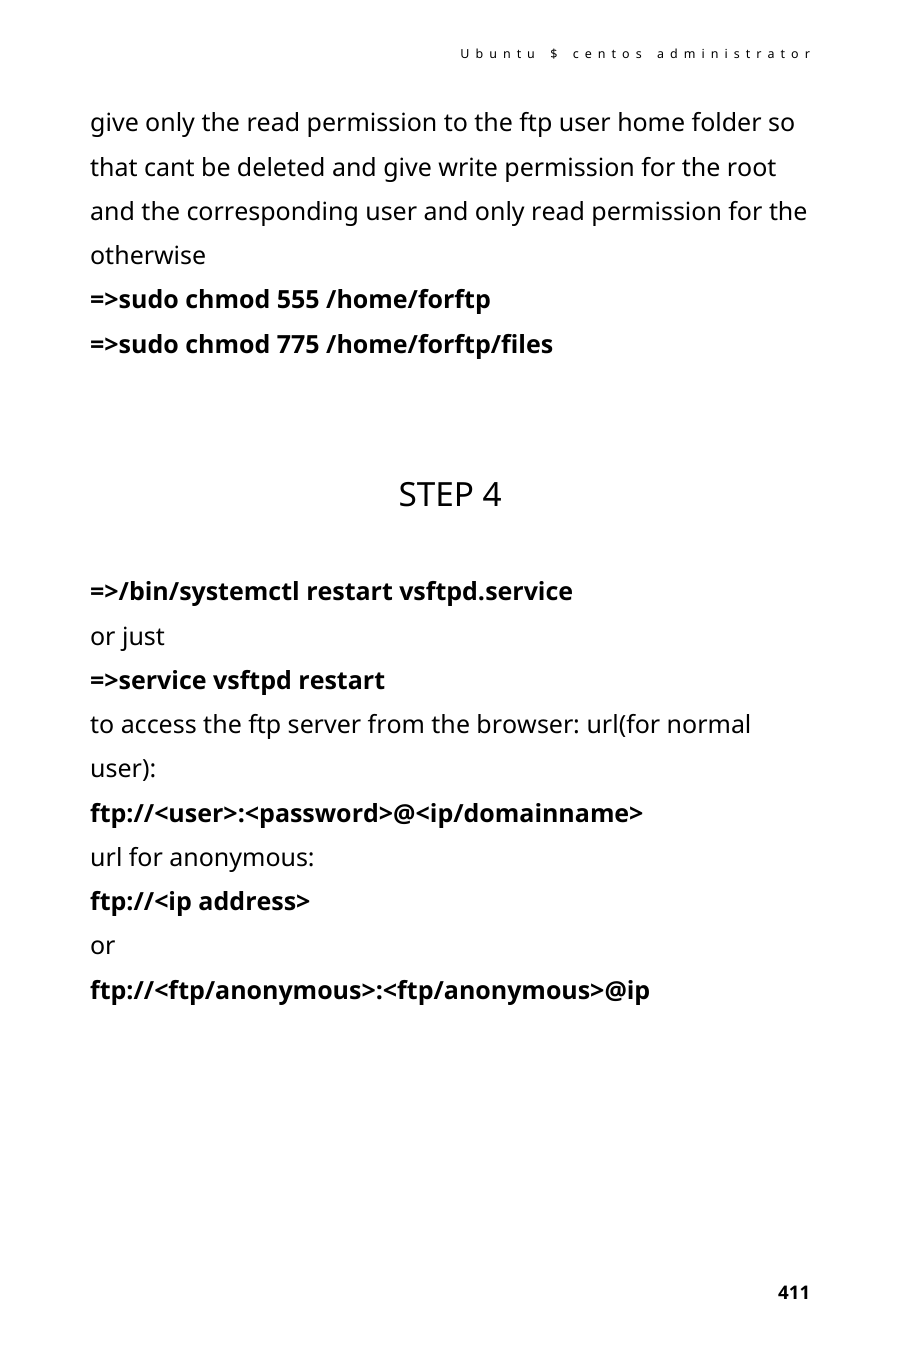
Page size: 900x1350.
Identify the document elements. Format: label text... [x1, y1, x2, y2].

text =>sudo chmod 555 /home/forftp [90, 282, 810, 316]
text ftp://<ftp/anonymous>:<ftp/anonymous>@ip [90, 972, 810, 1006]
text or just [90, 618, 810, 652]
text to access the ftp server from the browser: url(for normal user): [90, 707, 810, 785]
text ftp://<ip address> [90, 884, 810, 918]
text ftp://<user>:<password>@<ip/domainname> [90, 795, 810, 829]
text =>service vsftpd restart [90, 662, 810, 696]
text =>sudo chmod 775 /home/forftp/files [90, 326, 810, 360]
text STEP 4 [90, 471, 810, 516]
text or [90, 928, 810, 962]
text url for anonymous: [90, 839, 810, 873]
text give only the read permission to the ftp user home folder so that cant be deleted and give write permission for the root and the corresponding user and only read permission for the otherwise [90, 105, 810, 272]
text =>/bin/systemctl restart vsftpd.service [90, 574, 810, 608]
